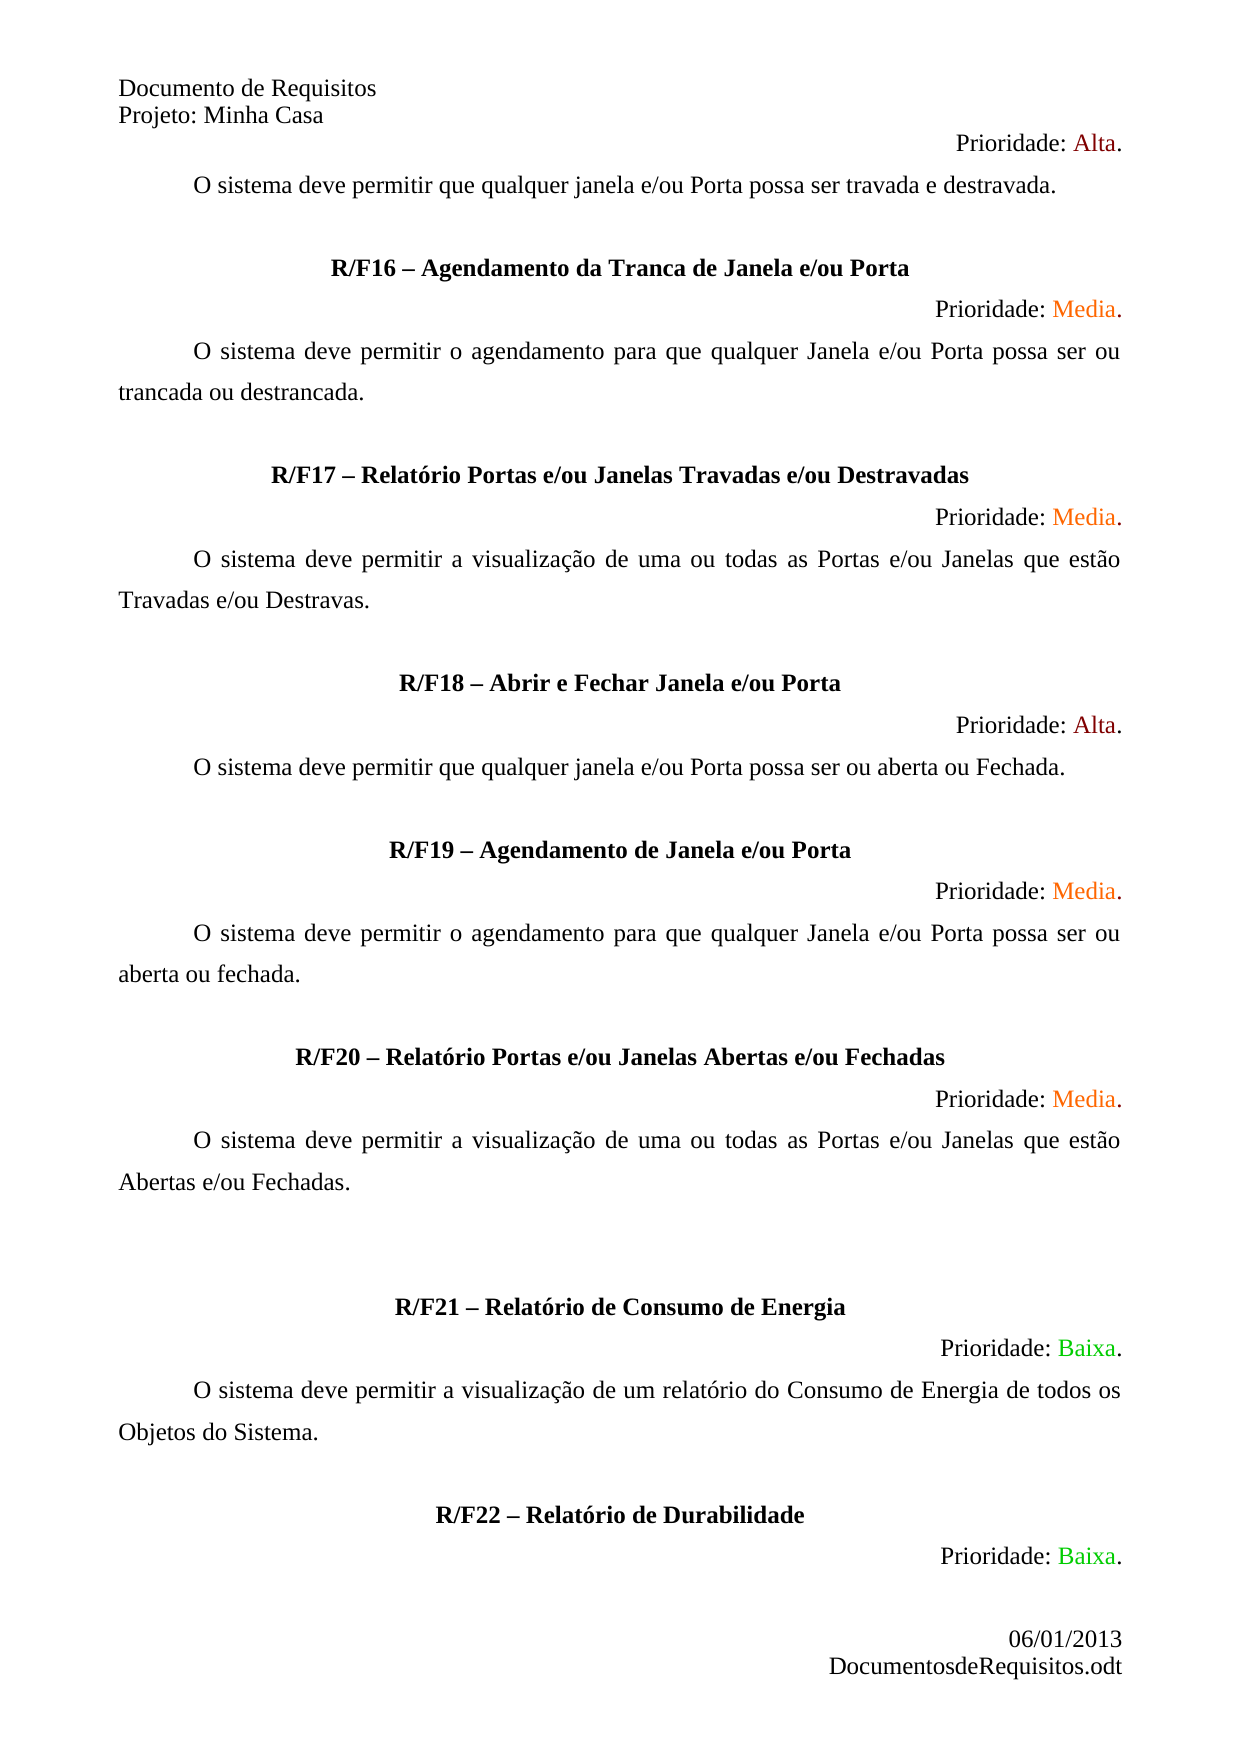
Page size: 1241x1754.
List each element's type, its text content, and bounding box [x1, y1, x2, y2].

text Prioridade: Media. [118, 295, 1122, 323]
text O sistema deve permitir que qualquer janela e/ou Porta possa ser ou aberta ou Fechada. [118, 753, 1122, 780]
text R/F21 – Relatório de Consumo de Energia [118, 1293, 1122, 1321]
text R/F20 – Relatório Portas e/ou Janelas Abertas e/ou Fechadas [118, 1043, 1122, 1071]
text R/F18 – Abrir e Fechar Janela e/ou Porta [118, 669, 1122, 697]
text Prioridade: Media. [118, 1085, 1122, 1113]
text R/F16 – Agendamento da Tranca de Janela e/ou Porta [118, 254, 1122, 282]
text O sistema deve permitir que qualquer janela e/ou Porta possa ser travada e destravada. [118, 171, 1122, 198]
text R/F22 – Relatório de Durabilidade [118, 1501, 1122, 1528]
text Prioridade: Media. [118, 503, 1122, 531]
text O sistema deve permitir o agendamento para que qualquer Janela e/ou Porta possa ser ou aberta ou fechada. [118, 919, 1122, 988]
text O sistema deve permitir a visualização de um relatório do Consumo de Energia de todos os Objetos do Sistema. [118, 1376, 1122, 1445]
text Prioridade: Alta. [118, 129, 1122, 157]
text Prioridade: Baixa. [118, 1334, 1122, 1362]
text Prioridade: Media. [118, 877, 1122, 905]
text O sistema deve permitir a visualização de uma ou todas as Portas e/ou Janelas que estão Travadas e/ou Destravas. [118, 545, 1122, 614]
text R/F17 – Relatório Portas e/ou Janelas Travadas e/ou Destravadas [118, 462, 1122, 489]
text O sistema deve permitir a visualização de uma ou todas as Portas e/ou Janelas que estão Abertas e/ou Fechadas. [118, 1127, 1122, 1196]
text O sistema deve permitir o agendamento para que qualquer Janela e/ou Porta possa ser ou trancada ou destrancada. [118, 337, 1122, 406]
text Prioridade: Alta. [118, 711, 1122, 739]
text Prioridade: Baixa. [118, 1542, 1122, 1570]
text R/F19 – Agendamento de Janela e/ou Porta [118, 836, 1122, 863]
